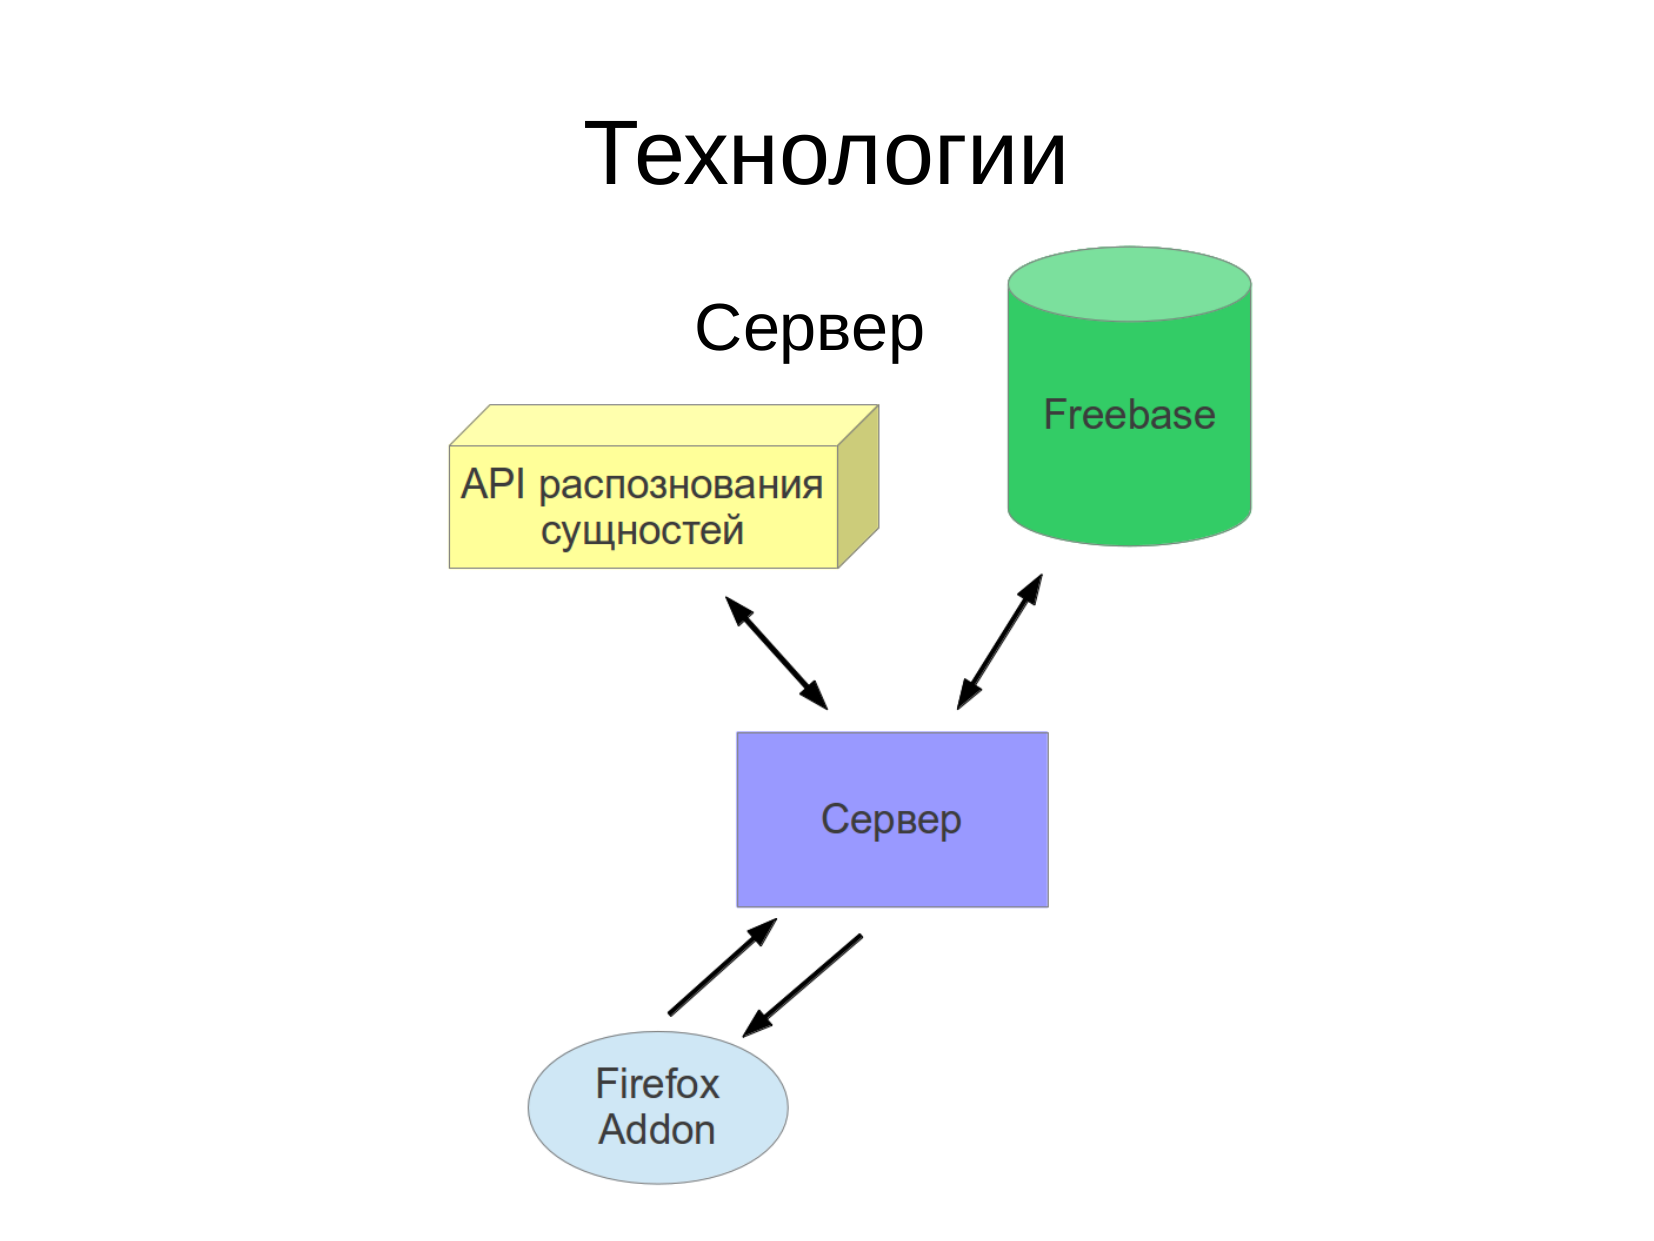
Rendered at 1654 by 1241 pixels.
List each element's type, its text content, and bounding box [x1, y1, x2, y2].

picture [376, 257, 1336, 290]
picture [376, 1010, 1336, 1241]
title Технологии [82, 49, 1571, 257]
list Сервер [82, 290, 1538, 1010]
